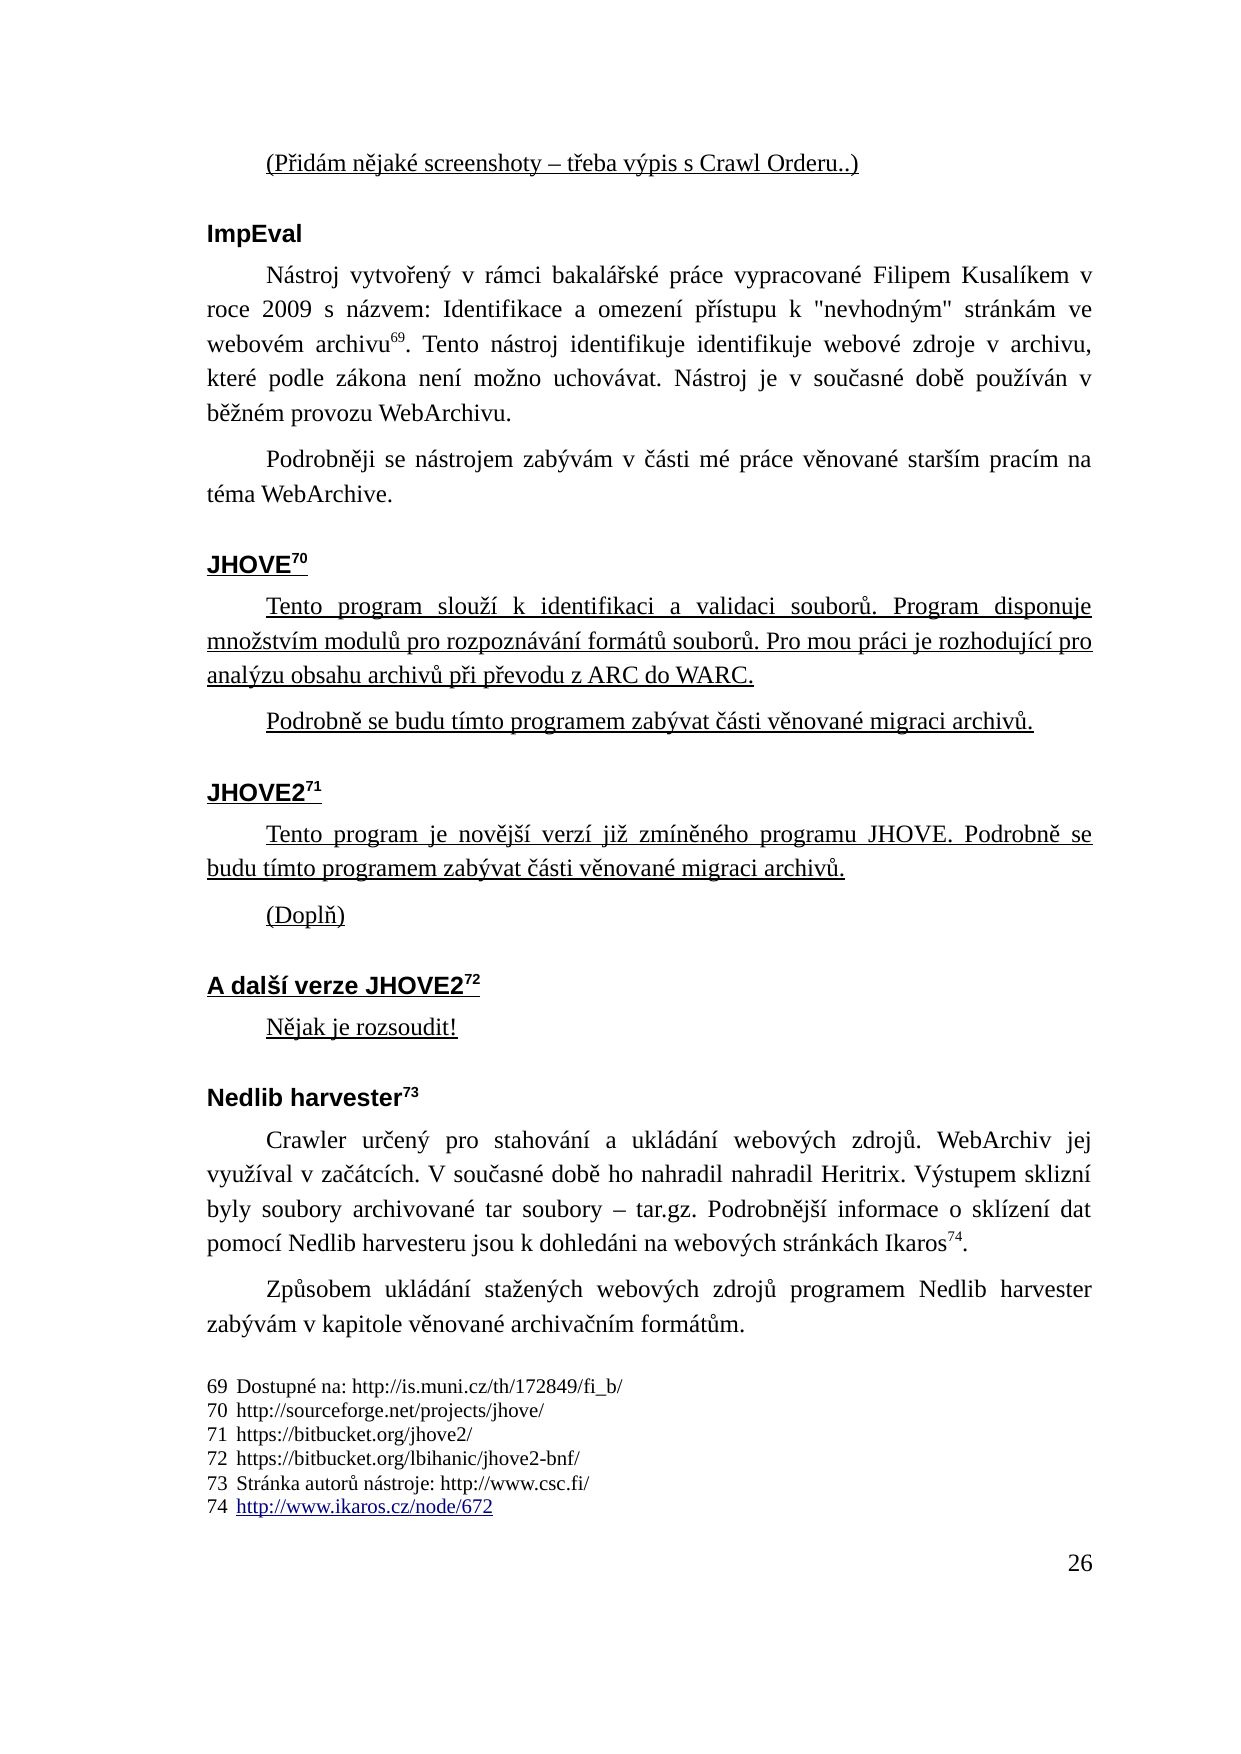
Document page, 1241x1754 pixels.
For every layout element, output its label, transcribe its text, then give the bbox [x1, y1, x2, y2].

subtitle Nedlib harvester [207, 1083, 1093, 1112]
text https://bitbucket.org/lbihanic/jhove2-bnf/ [207, 1446, 1093, 1470]
subtitle A další verze JHOVE2 [207, 971, 1093, 1000]
text Crawler určený pro stahování a ukládání webových zdrojů. WebArchiv jej využíval v začátcích. V současné době ho nahradil nahradil Heritrix. Výstupem sklizní byly soubory archivované tar soubory – tar.gz. Podrobnější informace o sklízení dat pomocí Nedlib harvesteru jsou k dohledáni na webových stránkách Ikaros. [207, 1125, 1093, 1257]
text Stránka autorů nástroje: http://www.csc.fi/ [207, 1470, 1093, 1494]
text Podrobně se budu tímto programem zabývat části věnované migraci archivů. [207, 706, 1093, 735]
text Podrobněji se nástrojem zabývám v části mé práce věnované starším pracím na téma WebArchive. [207, 444, 1093, 507]
text (Doplň) [207, 900, 1093, 928]
text Tento program slouží k identifikaci a validaci souborů. Program disponuje množstvím modulů pro rozpoznávání formátů souborů. Pro mou práci je rozhodující pro [207, 591, 1093, 651]
text analýzu obsahu archivů při převodu z ARC do WARC. [207, 652, 1093, 689]
text Nějak je rozsoudit! [207, 1012, 1093, 1041]
text http://www.ikaros.cz/node/672 [207, 1494, 1093, 1518]
text http://sourceforge.net/projects/jhove/ [207, 1398, 1093, 1422]
text Způsobem ukládání stažených webových zdrojů programem Nedlib harvester zabývám v kapitole věnované archivačním formátům. [207, 1274, 1093, 1338]
subtitle JHOVE2 [207, 778, 1093, 806]
text (Přidám nějaké screenshoty – třeba výpis s Crawl Orderu..) [207, 148, 1093, 176]
text Dostupné na: http://is.muni.cz/th/172849/fi_b/ [207, 1374, 1093, 1398]
text Nástroj vytvořený v rámci bakalářské práce vypracované Filipem Kusalíkem v roce 2009 s názvem: Identifikace a omezení přístupu k "nevhodným" stránkám ve webovém archivu. Tento nástroj identifikuje identifikuje webové zdroje v archivu, které podle zákona není možno uchovávat. Nástroj je v současné době používán v běžném provozu WebArchivu. [207, 260, 1093, 427]
text Tento program je novější verzí již zmíněného programu JHOVE. Podrobně se budu tímto programem zabývat části věnované migraci archivů. [207, 819, 1093, 882]
subtitle JHOVE [207, 550, 1093, 579]
subtitle ImpEval [207, 219, 1093, 248]
text https://bitbucket.org/jhove2/ [207, 1422, 1093, 1446]
